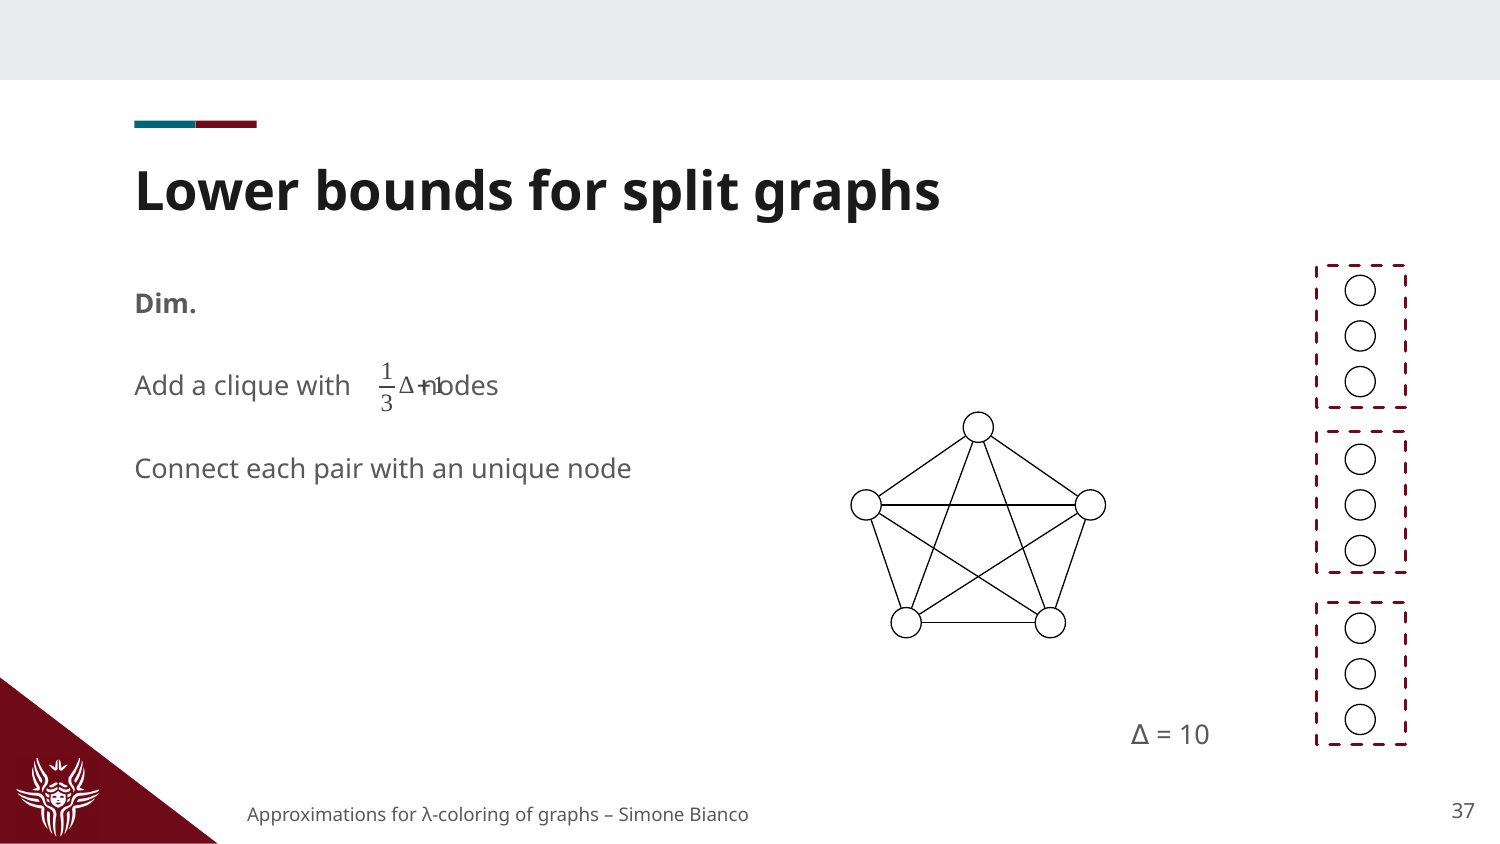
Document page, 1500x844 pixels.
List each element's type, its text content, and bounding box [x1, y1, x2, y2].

text_box Δ = 10 [1116, 702, 1264, 790]
chart [377, 357, 446, 417]
list Dim. Add a clique with nodes Connect each pair with an unique node [119, 266, 1315, 637]
text_box Approximations for λ-coloring of graphs – Simone Bianco [232, 783, 1193, 839]
title Lower bounds for split graphs [119, 141, 1381, 230]
picture [850, 274, 1376, 736]
slide_number [1400, 779, 1491, 844]
picture [16, 758, 100, 839]
list Dim. Add a clique with nodes Connect each pair with an unique node [1318, 266, 1418, 637]
